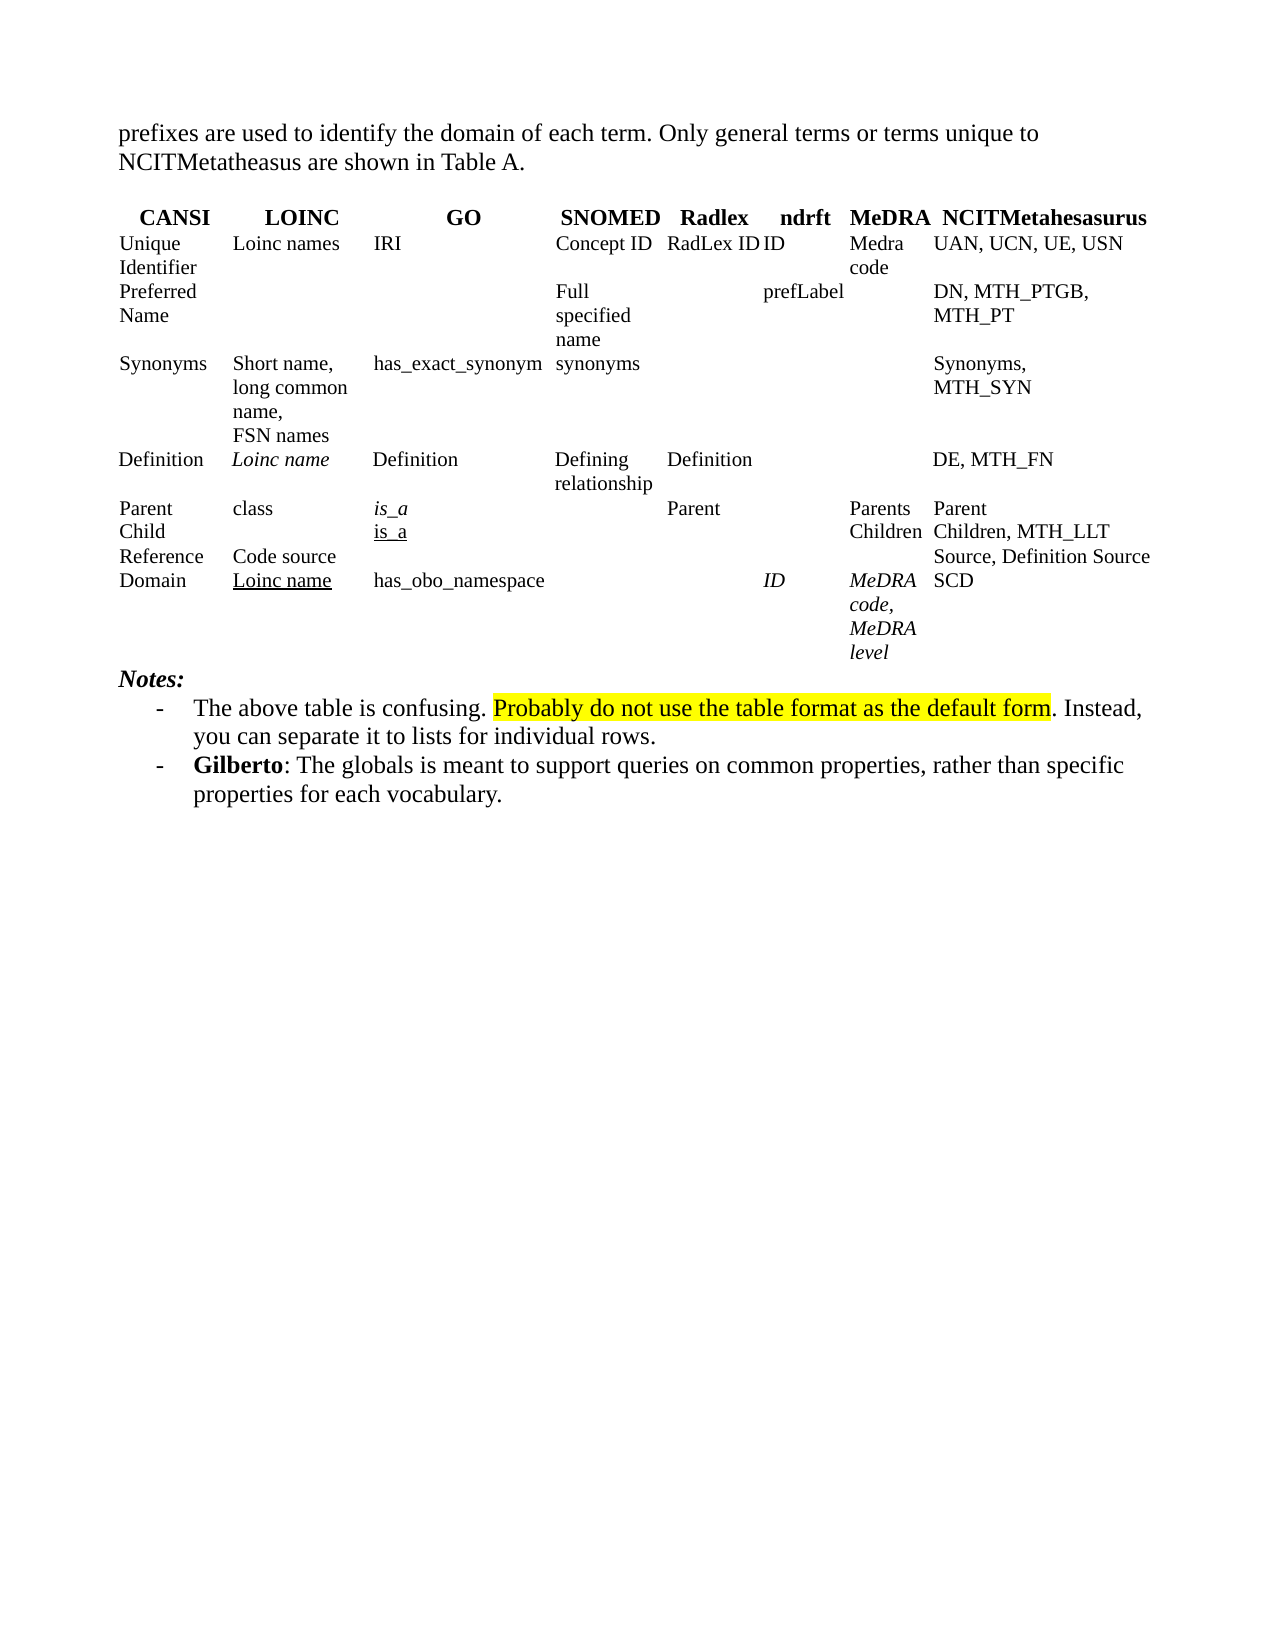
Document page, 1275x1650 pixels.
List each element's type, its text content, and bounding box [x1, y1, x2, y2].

table_cell [667, 351, 762, 447]
table_cell [667, 568, 762, 664]
table_cell Defining relationship [555, 447, 667, 495]
table_cell DE, MTH_FN [932, 447, 1157, 495]
table_cell [848, 544, 932, 568]
table_cell SCD [932, 568, 1157, 664]
table_cell [555, 495, 667, 519]
table_cell Parent [932, 495, 1157, 519]
table_cell [762, 351, 848, 447]
table_header LOINC [232, 204, 372, 231]
table_cell [667, 544, 762, 568]
table_cell Medra code [848, 231, 932, 279]
table_cell Children [848, 520, 932, 543]
table_cell [232, 520, 372, 543]
table_cell Loinc name [232, 447, 372, 495]
table_cell [373, 544, 554, 568]
table_header SNOMED [555, 204, 667, 231]
table_cell [848, 279, 932, 351]
table_cell [762, 447, 848, 495]
table_cell Definition [373, 447, 554, 495]
table_cell [555, 568, 667, 664]
table_cell [555, 520, 667, 543]
table_header ndrft [762, 204, 848, 231]
table_header Radlex [667, 204, 762, 231]
table_cell [667, 279, 762, 351]
table_cell UAN, UCN, UE, USN [932, 231, 1157, 279]
text prefixes are used to identify the domain of each term. Only general terms or terms unique to NCITMetatheasus are shown in Table A. [118, 118, 1157, 176]
table_cell Synonyms, MTH_SYN [932, 351, 1157, 447]
table_cell IRI [373, 231, 554, 279]
table_cell Child [118, 520, 232, 543]
table_cell Children, MTH_LLT [932, 520, 1157, 543]
table_cell ID [762, 568, 848, 664]
table_cell Full specified name [555, 279, 667, 351]
table_cell Synonyms [118, 351, 232, 447]
table_cell [848, 447, 932, 495]
table_header CANSI [118, 204, 232, 231]
table_cell RadLex ID [667, 231, 762, 279]
table_cell Concept ID [555, 231, 667, 279]
list The above table is confusing. Probably do not use the table format as the default form. Instead, you can separate it to lists for individual rows. [156, 693, 1157, 750]
table_cell [848, 351, 932, 447]
table_cell [667, 520, 762, 543]
table_cell [762, 520, 848, 543]
table_cell Reference [118, 544, 232, 568]
table_cell Domain [118, 568, 232, 664]
table_cell Parent [667, 495, 762, 519]
table_cell Parents [848, 495, 932, 519]
text Notes: [118, 664, 1157, 693]
table_cell Code source [232, 544, 372, 568]
table_cell has_obo_namespace [373, 568, 554, 664]
table_header MeDRA [848, 204, 932, 231]
table_cell [762, 495, 848, 519]
table_cell Unique Identifier [118, 231, 232, 279]
table_cell Preferred Name [118, 279, 232, 351]
table_cell [555, 544, 667, 568]
table_cell prefLabel [762, 279, 848, 351]
table_cell Loinc name [232, 568, 372, 664]
table_cell Definition [118, 447, 232, 495]
table_cell Source, Definition Source [932, 544, 1157, 568]
table_cell DN, MTH_PTGB, MTH_PT [932, 279, 1157, 351]
table_cell class [232, 495, 372, 519]
table_cell [232, 279, 372, 351]
table_cell has_exact_synonym [373, 351, 554, 447]
table_cell is_a [373, 520, 554, 543]
table_header NCITMetahesasurus [932, 204, 1157, 231]
table_cell [373, 279, 554, 351]
table_cell is_a [373, 495, 554, 519]
table_cell Parent [118, 495, 232, 519]
table_cell Loinc names [232, 231, 372, 279]
table_cell [762, 544, 848, 568]
table_cell ID [762, 231, 848, 279]
table_cell Definition [667, 447, 762, 495]
table_cell synonyms [555, 351, 667, 447]
table_cell Short name, long common name, FSN names [232, 351, 372, 447]
table_header GO [373, 204, 554, 231]
table_cell MeDRA code, MeDRA level [848, 568, 932, 664]
list Gilberto: The globals is meant to support queries on common properties, rather than specific properties for each vocabulary. [156, 750, 1157, 808]
